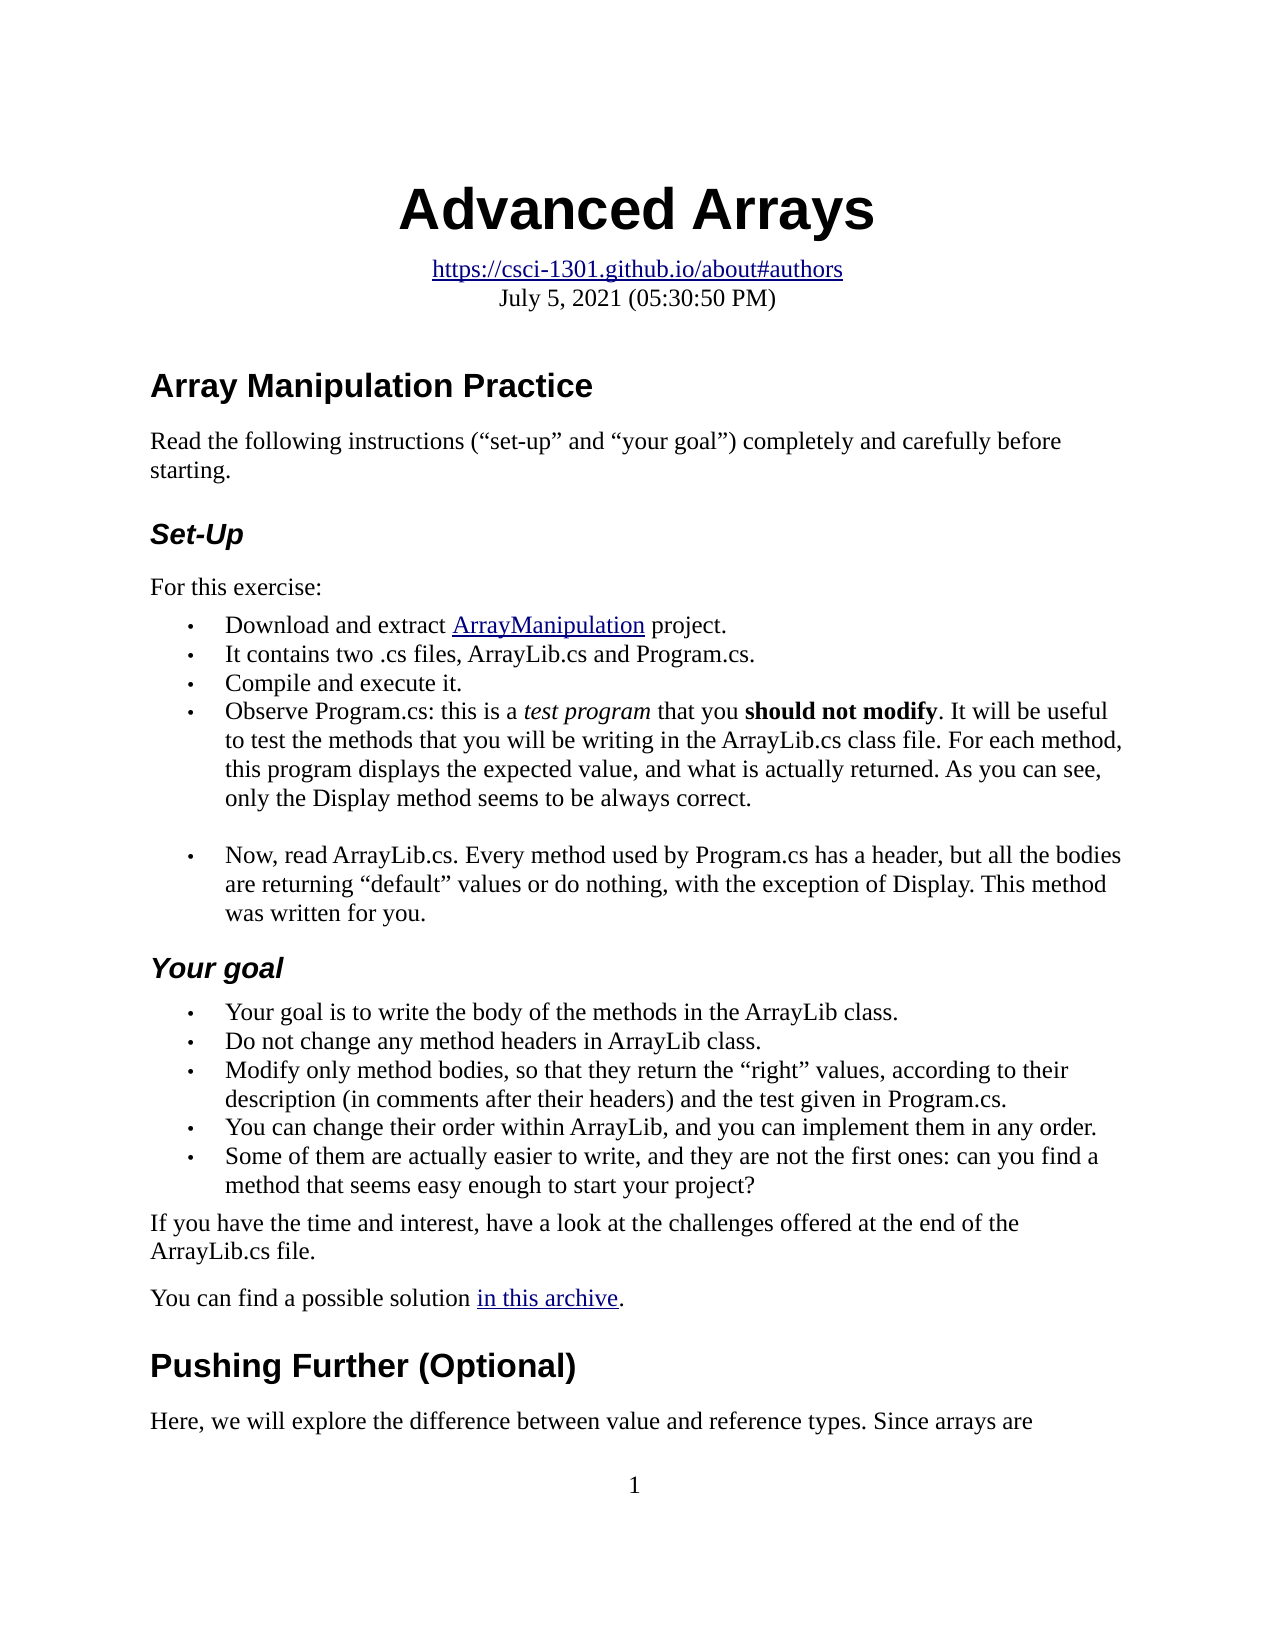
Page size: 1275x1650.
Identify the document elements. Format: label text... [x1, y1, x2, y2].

text For this exercise: [150, 572, 1125, 601]
list Download and extract ArrayManipulation project. [187, 610, 1125, 639]
subtitle Set-Up [150, 517, 1125, 551]
text If you have the time and interest, have a look at the challenges offered at the end of the ArrayLib.cs file. [150, 1208, 1125, 1265]
list Some of them are actually easier to write, and they are not the first ones: can you find a method that seems easy enough to start your project? [187, 1141, 1125, 1199]
list Modify only method bodies, so that they return the “right” values, according to their description (in comments after their headers) and the test given in Program.cs. [187, 1055, 1125, 1112]
text You can find a possible solution in this archive. [150, 1283, 1125, 1312]
list Observe Program.cs: this is a test program that you should not modify. It will be useful to test the methods that you will be writing in the ArrayLib.cs class file. For each method, this program displays the expected value, and what is actually returned. As you can see, only the Display method seems to be always correct. [187, 696, 1125, 840]
list Do not change any method headers in ArrayLib class. [187, 1026, 1125, 1055]
subtitle Pushing Further (Optional) [150, 1346, 1125, 1384]
list Your goal is to write the body of the methods in the ArrayLib class. [187, 997, 1125, 1026]
subtitle Your goal [150, 951, 1125, 985]
text July 5, 2021 (05:30:50 PM) [150, 283, 1125, 312]
list Now, read ArrayLib.cs. Every method used by Program.cs has a header, but all the bodies are returning “default” values or do nothing, with the exception of Display. This method was written for you. [187, 840, 1125, 926]
list It contains two .cs files, ArrayLib.cs and Program.cs. [187, 639, 1125, 668]
list Compile and execute it. [187, 668, 1125, 696]
list You can change their order within ArrayLib, and you can implement them in any order. [187, 1112, 1125, 1141]
subtitle Array Manipulation Practice [150, 366, 1125, 404]
text Read the following instructions (“set-up” and “your goal”) completely and carefully before starting. [150, 426, 1125, 483]
text Here, we will explore the difference between value and reference types. Since arrays are [150, 1406, 1125, 1434]
text https://csci-1301.github.io/about#authors [150, 254, 1125, 283]
title Advanced Arrays [150, 175, 1125, 242]
